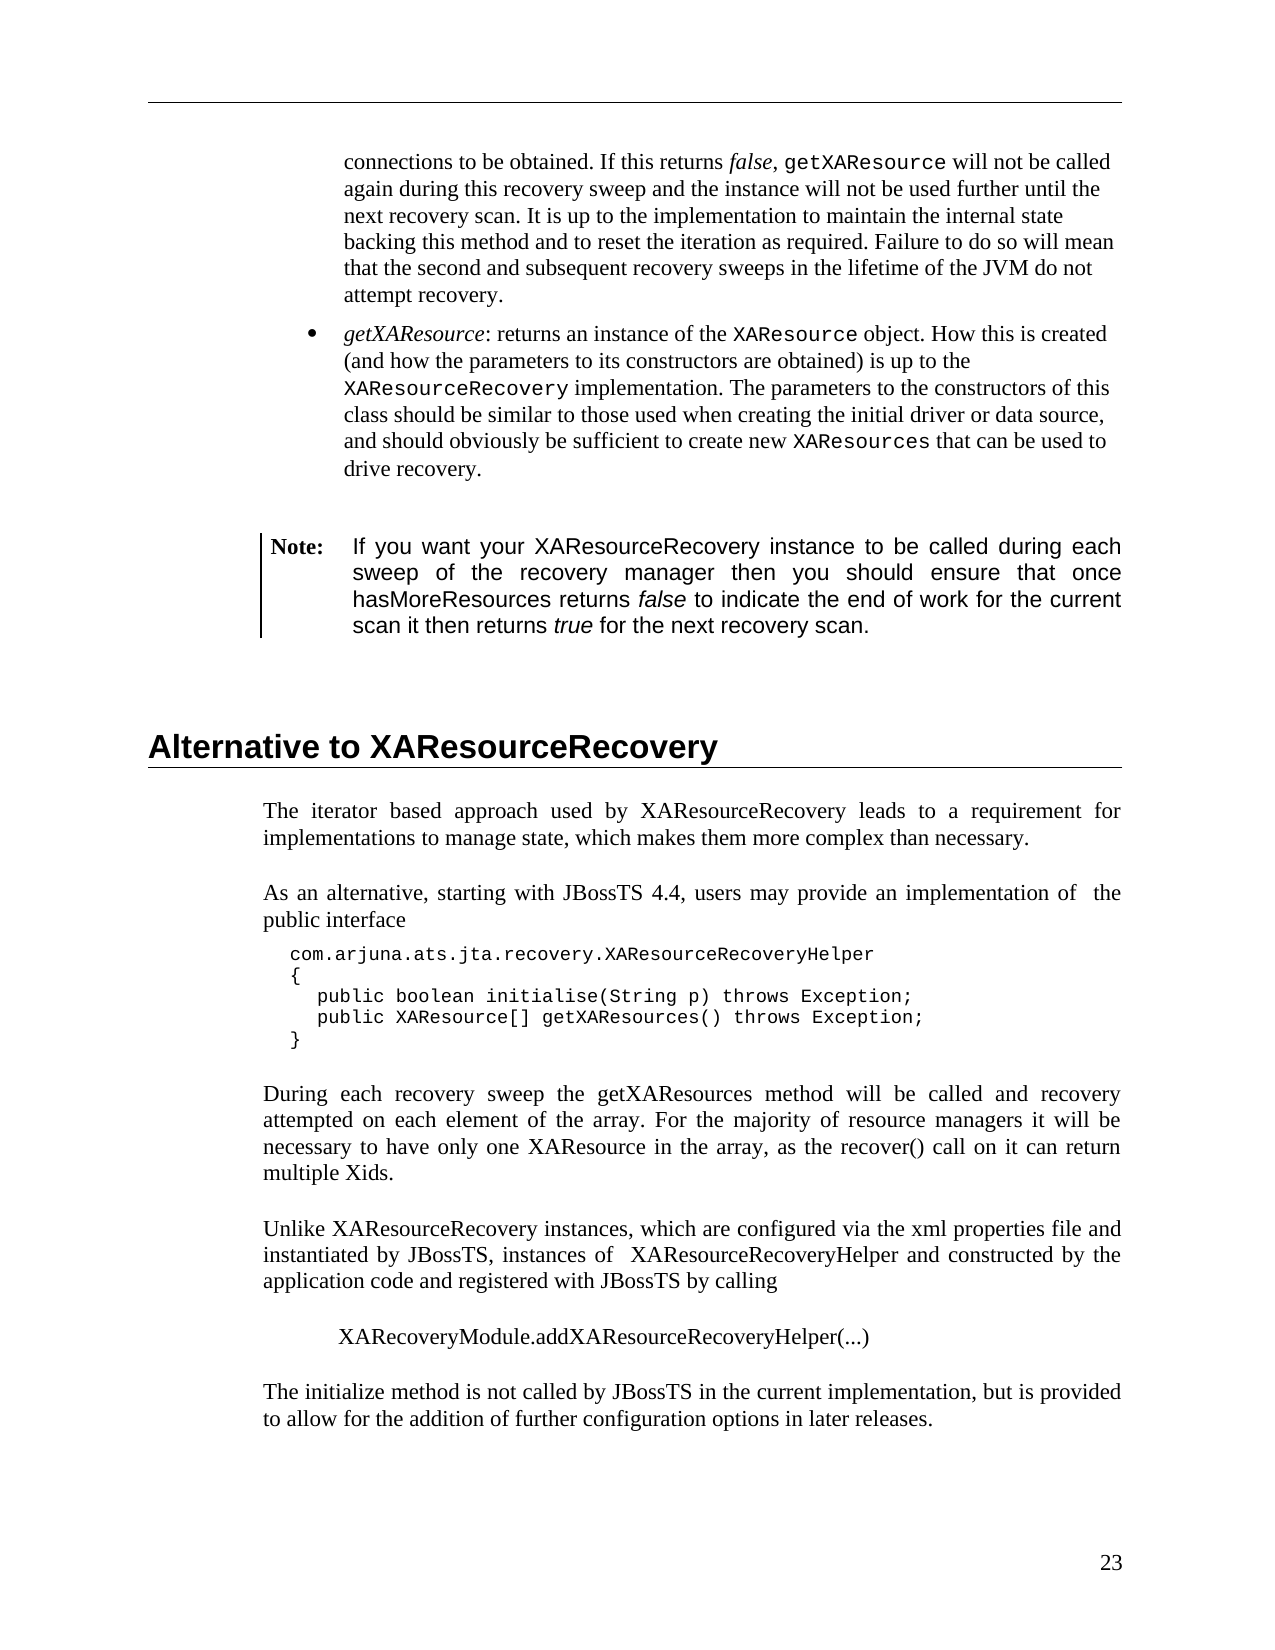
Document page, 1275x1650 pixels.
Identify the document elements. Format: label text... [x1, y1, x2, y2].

list getXAResource: returns an instance of the XAResource object. How this is created (and how the parameters to its constructors are obtained) is up to the XAResourceRecovery implementation. The parameters to the constructors of this class should be similar to those used when creating the initial driver or data source, and should obviously be sufficient to create new XAResources that can be used to drive recovery. [308, 319, 1122, 481]
list If you want your XAResourceRecovery instance to be called during each sweep of the recovery manager then you should ensure that once hasMoreResources returns false to indicate the end of work for the current scan it then returns true for the next recovery scan. [262, 533, 1122, 638]
text During each recovery sweep the getXAResources method will be called and recovery attempted on each element of the array. For the majority of resource managers it will be necessary to have only one XAResource in the array, as the recover() call on it can return multiple Xids. [263, 1080, 1122, 1185]
text } [148, 1029, 1122, 1051]
text As an alternative, starting with JBossTS 4.4, users may provide an implementation of the public interface [263, 879, 1122, 932]
text { [148, 966, 1122, 987]
text XARecoveryModule.addXAResourceRecoveryHelper(...) [263, 1323, 1122, 1349]
text public XAResource[] getXAResources() throws Exception; [272, 1008, 1122, 1029]
text Unlike XAResourceRecovery instances, which are configured via the xml properties file and instantiated by JBossTS, instances of XAResourceRecoveryHelper and constructed by the application code and registered with JBossTS by calling [263, 1214, 1122, 1294]
text public boolean initialise(String p) throws Exception; [272, 987, 1122, 1008]
list connections to be obtained. If this returns false, getXAResource will not be called again during this recovery sweep and the instance will not be used further until the next recovery scan. It is up to the implementation to maintain the internal state backing this method and to reset the iteration as required. Failure to do so will mean that the second and subsequent recovery sweeps in the lifetime of the JVM do not attempt recovery. [308, 148, 1122, 307]
text The iterator based approach used by XAResourceRecovery leads to a requirement for implementations to manage state, which makes them more complex than necessary. [263, 797, 1122, 850]
subtitle Alternative to XAResourceRecovery [148, 727, 1122, 767]
text The initialize method is not called by JBossTS in the current implementation, but is provided to allow for the addition of further configuration options in later releases. [263, 1378, 1122, 1431]
text com.arjuna.ats.jta.recovery.XAResourceRecoveryHelper [148, 944, 1122, 966]
